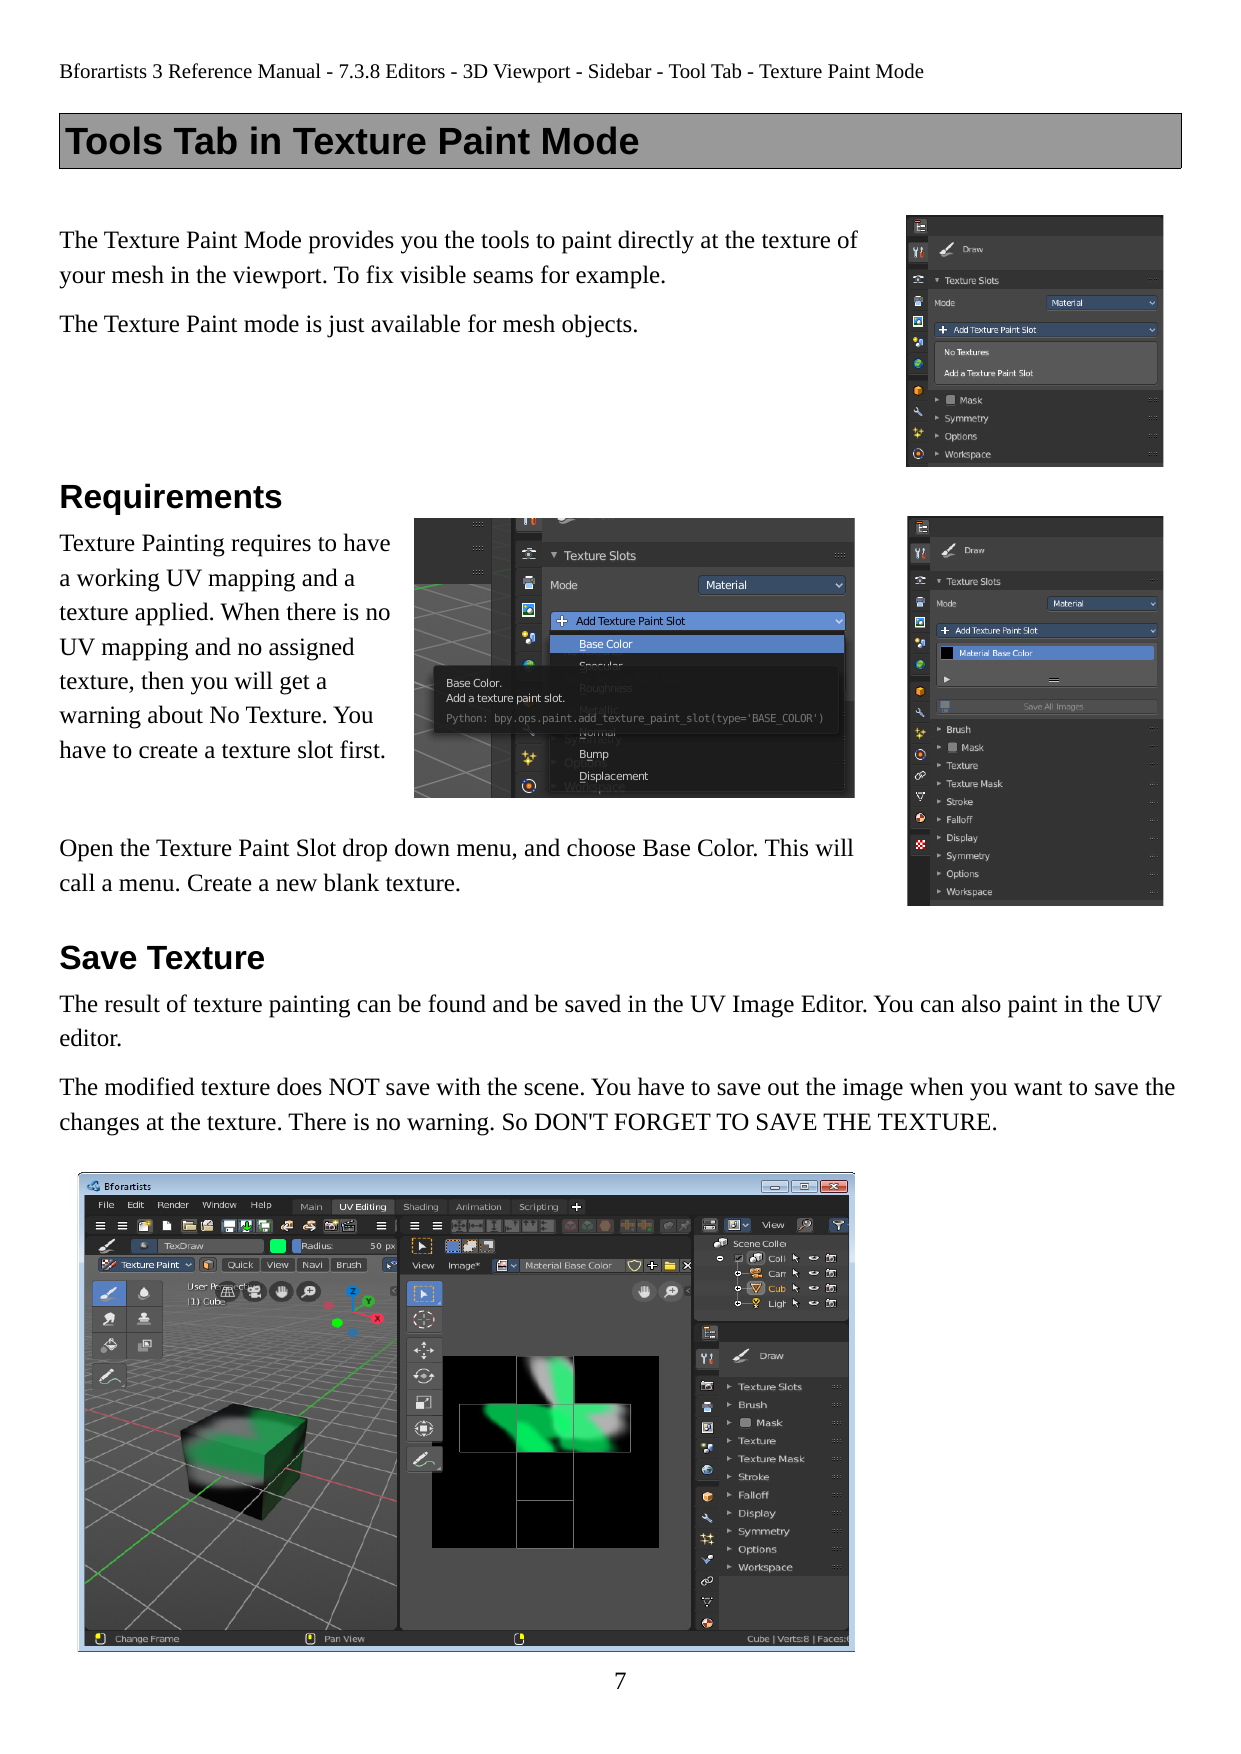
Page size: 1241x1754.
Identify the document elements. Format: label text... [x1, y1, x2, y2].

picture [77, 1172, 855, 1652]
picture [414, 518, 855, 798]
text The result of texture painting can be found and be saved in the UV Image Editor. You can also paint in the UV editor. [59, 989, 1181, 1052]
picture [906, 215, 1164, 467]
picture [907, 516, 1164, 906]
subtitle Requirements [59, 477, 1181, 516]
text Open the Texture Paint Slot drop down menu, and choose Base Color. This will call a menu. Create a new blank texture. [59, 833, 907, 896]
table_header Tools Tab in Texture Paint Mode [60, 114, 1181, 168]
text The modified texture does NOT save with the scene. You have to save out the image when you want to save the changes at the texture. There is no warning. So DON'T FORGET TO SAVE THE TEXTURE. [59, 1072, 1181, 1135]
subtitle Save Texture [59, 937, 1181, 976]
text Texture Painting requires to have a working UV mapping and a texture applied. When there is no UV mapping and no assigned texture, then you will get a warning about No Texture. You have to create a texture slot first. [59, 528, 414, 764]
text The Texture Paint mode is just available for mesh objects. [59, 309, 906, 338]
text The Texture Paint Mode provides you the tools to paint directly at the texture of your mesh in the viewport. To fix visible seams for example. [59, 225, 906, 289]
text [855, 528, 907, 764]
